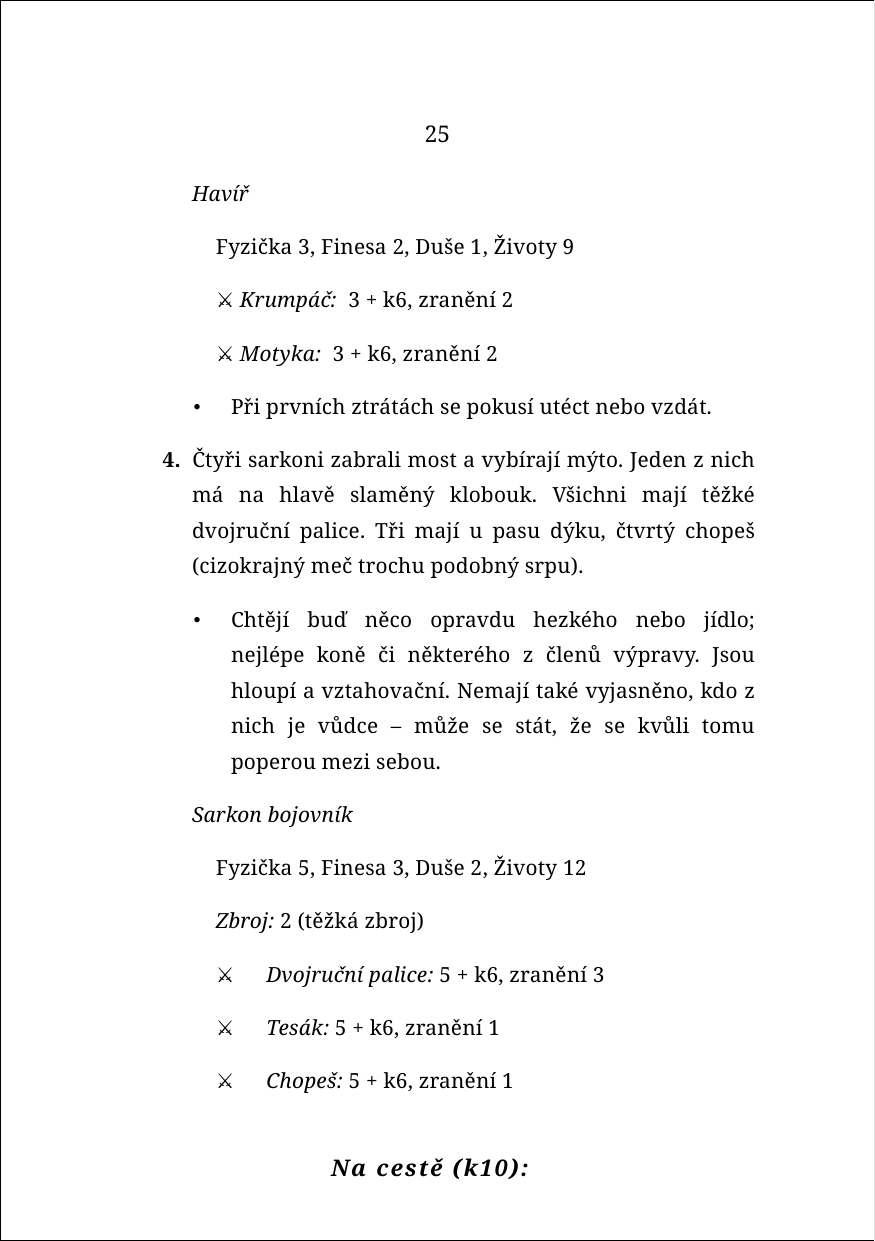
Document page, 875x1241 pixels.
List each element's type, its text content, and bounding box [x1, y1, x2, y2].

list ⚔ Chopeš: 5 + k6, zranění 1 [162, 1066, 756, 1095]
list ⚔ Krumpáč: 3 + k6, zranění 2 [162, 285, 756, 314]
list ⚔ Motyka: 3 + k6, zranění 2 [162, 339, 756, 367]
list Fyzička 5, Finesa 3, Duše 2, Životy 12 [162, 853, 756, 882]
list Zbroj: 2 (těžká zbroj) [162, 907, 756, 935]
list Čtyři sarkoni zabrali most a vybírají mýto. Jeden z nich má na hlavě slaměný klobouk. Všichni mají těžké dvojruční palice. Tři mají u pasu dýku, čtvrtý chopeš (cizokrajný meč trochu podobný srpu). [162, 445, 756, 580]
list Při prvních ztrátách se pokusí utéct nebo vzdát. [193, 392, 756, 420]
list Fyzička 3, Finesa 2, Duše 1, Životy 9 [162, 232, 756, 261]
list ⚔ Dvojruční palice: 5 + k6, zranění 3 [162, 960, 756, 988]
list ⚔ Tesák: 5 + k6, zranění 1 [162, 1013, 756, 1042]
list Sarkon bojovník [162, 800, 756, 829]
list Havíř [162, 179, 756, 207]
list Chtějí buď něco opravdu hezkého nebo jídlo; nejlépe koně či některého z členů výpravy. Jsou hloupí a vztahovační. Nemají také vyjasněno, kdo z nich je vůdce – může se stát, že se kvůli tomu poperou mezi sebou. [193, 605, 756, 775]
